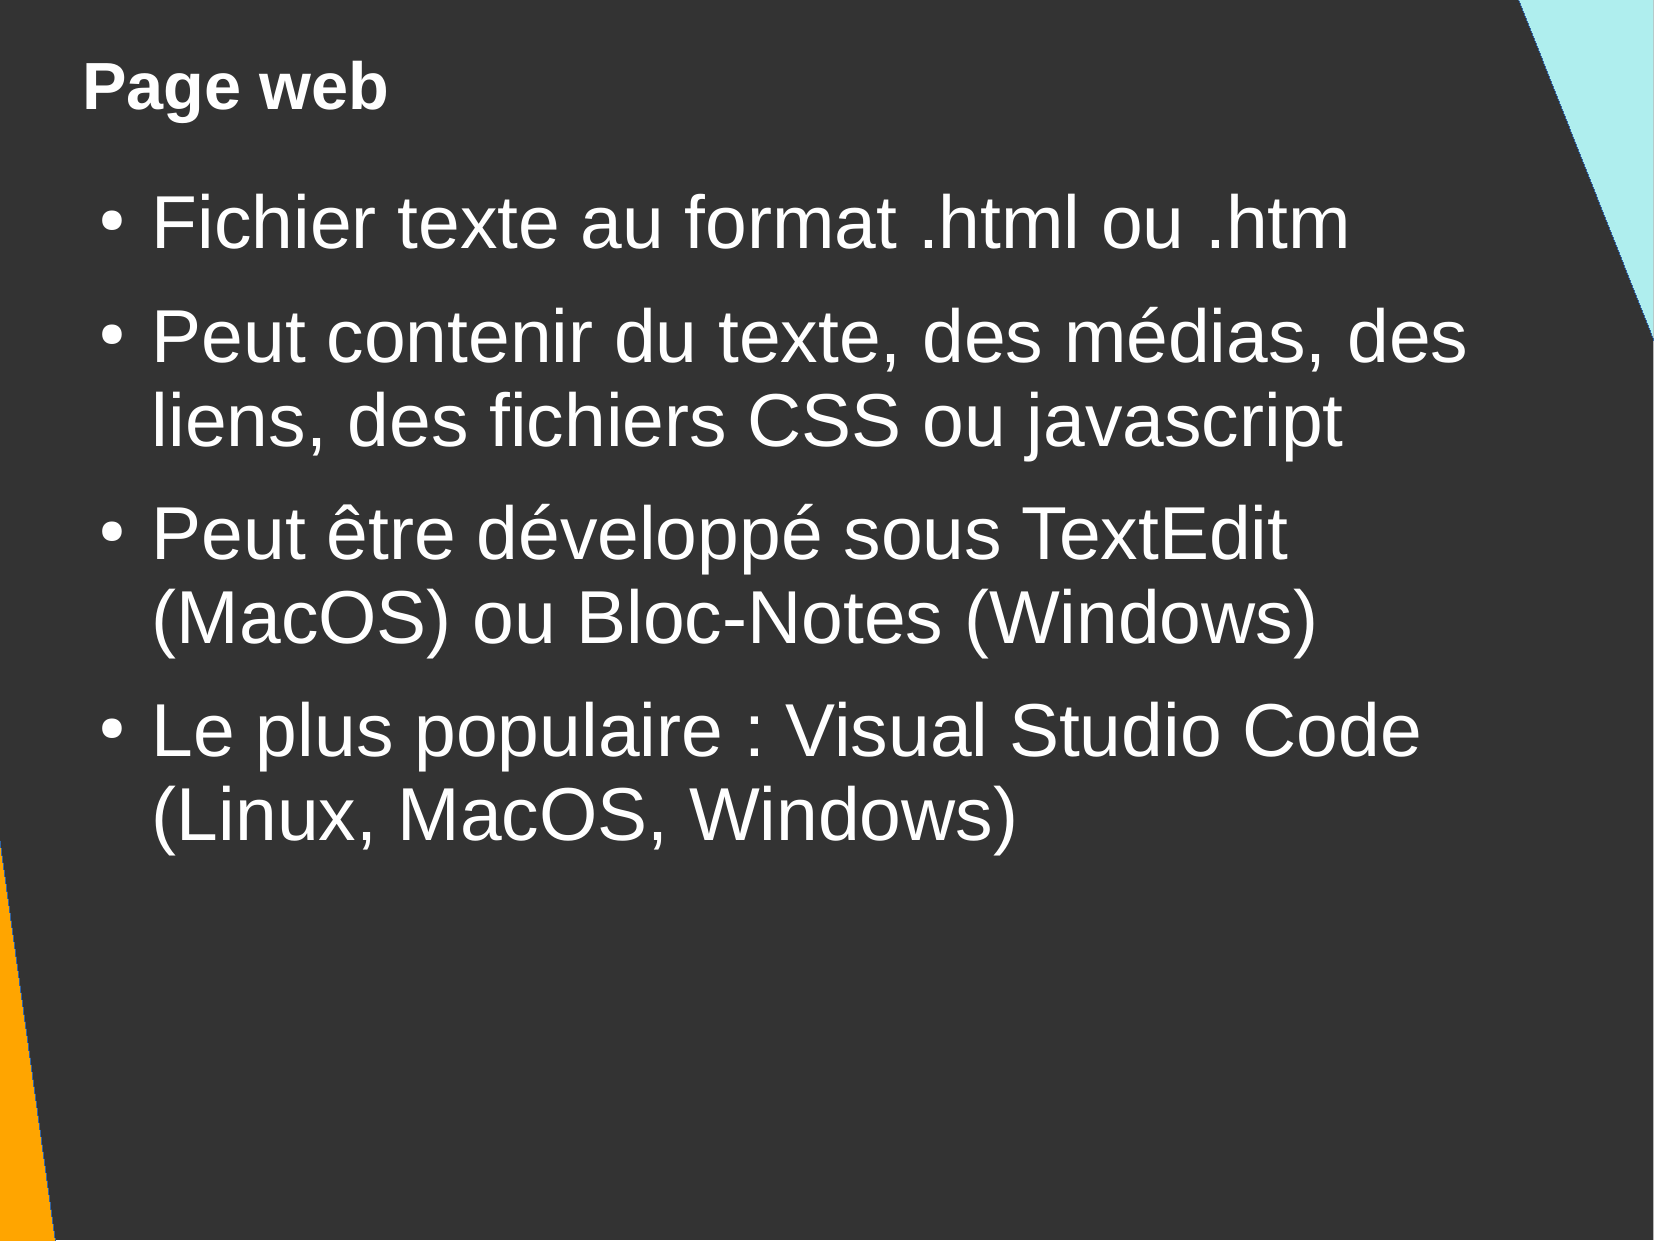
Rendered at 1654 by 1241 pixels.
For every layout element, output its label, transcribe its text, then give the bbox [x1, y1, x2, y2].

title Page web [82, 49, 1571, 152]
list Fichier texte au format .html ou .htm Peut contenir du texte, des médias, des liens, des fichiers CSS ou javascript Peut être développé sous TextEdit (MacOS) ou Bloc-Notes (Windows) Le plus populaire : Visual Studio Code (Linux, MacOS, Windows) [80, 180, 1569, 900]
text_box [1518, 0, 1654, 341]
text_box [0, 840, 56, 1241]
